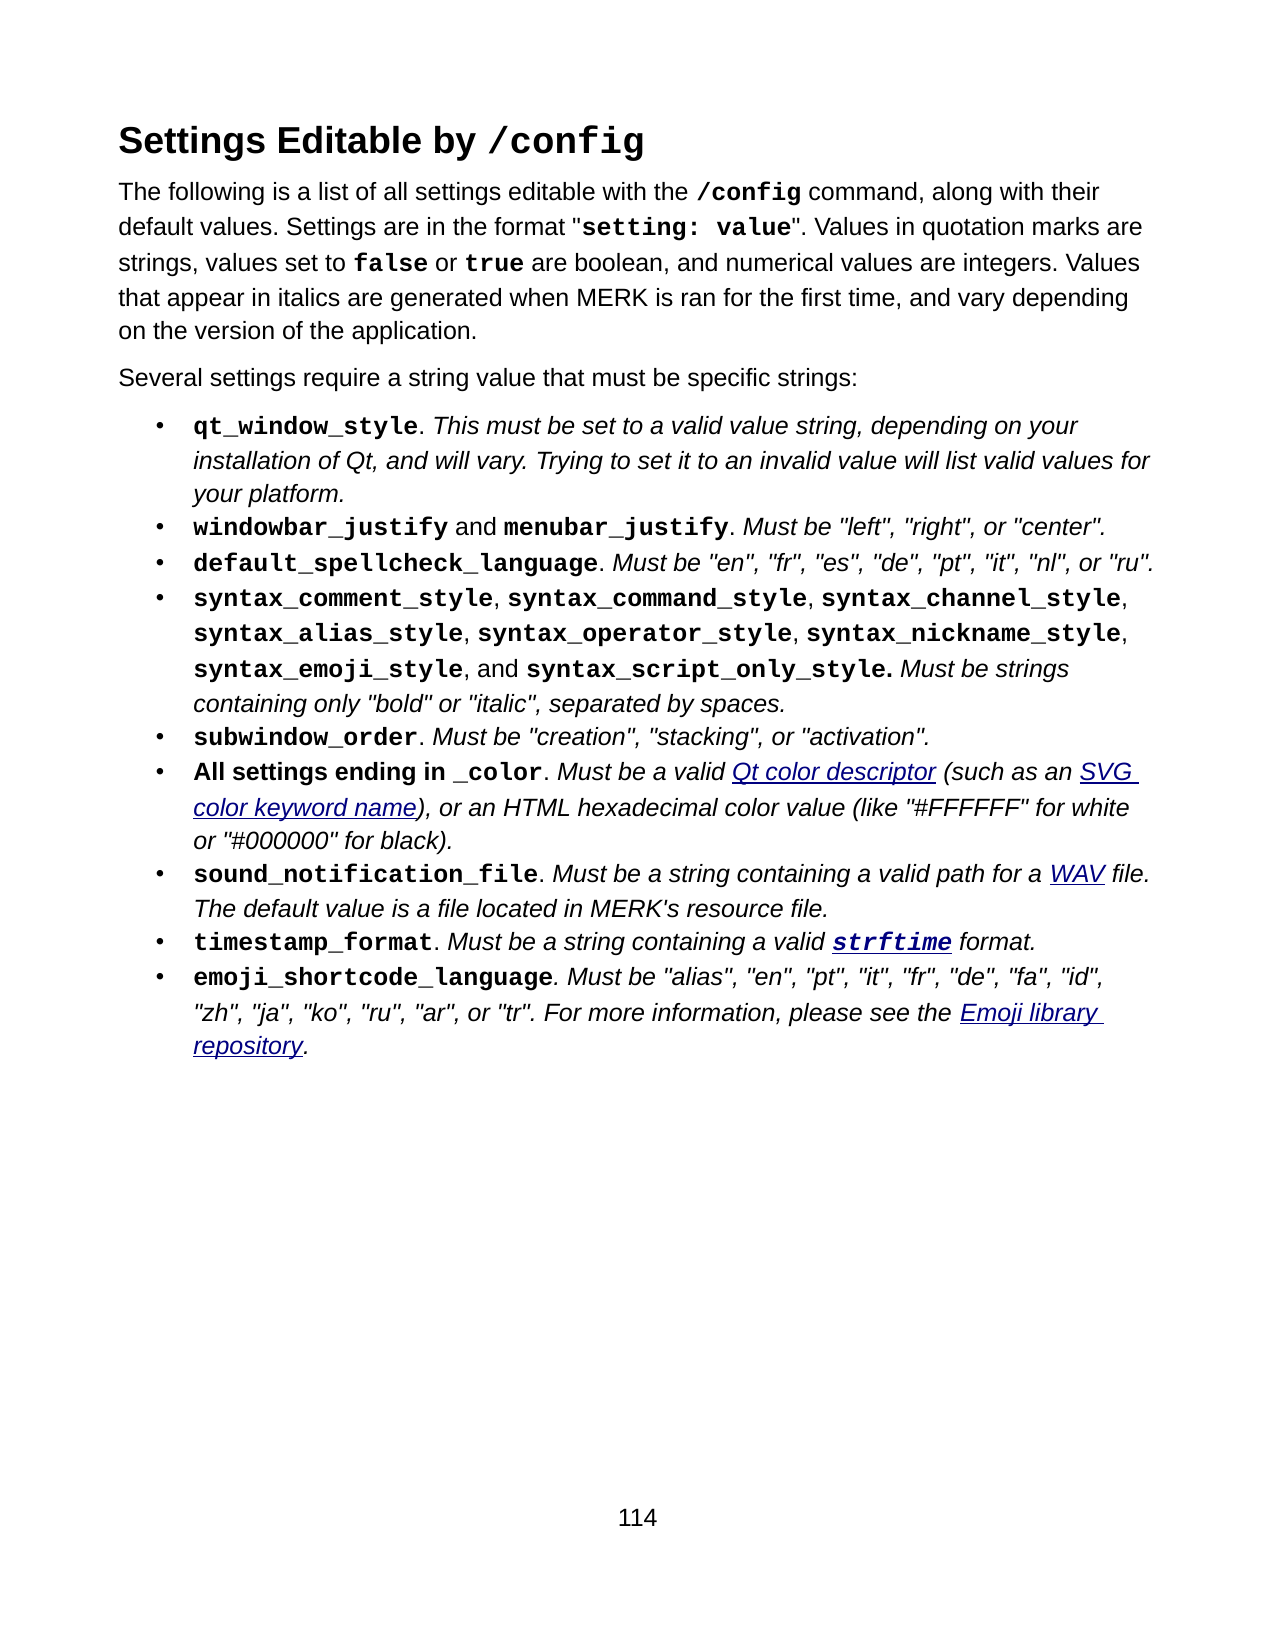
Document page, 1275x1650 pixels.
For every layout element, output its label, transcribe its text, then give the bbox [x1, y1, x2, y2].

list default_spellcheck_language. Must be "en", "fr", "es", "de", "pt", "it", "nl", or "ru". [156, 548, 1157, 579]
list windowbar_justify and menubar_justify. Must be "left", "right", or "center". [156, 512, 1157, 543]
list timestamp_format. Must be a string containing a valid strftime format. [156, 927, 1157, 958]
text The following is a list of all settings editable with the /config command, along with their default values. Settings are in the format "setting: value". Values in quotation marks are strings, values set to false or true are boolean, and numerical values are integers. Values that appear in italics are generated when MERK is ran for the first time, and vary depending on the version of the application. [118, 177, 1157, 344]
list All settings ending in _color. Must be a valid Qt color descriptor (such as an SVG color keyword name), or an HTML hexadecimal color value (like "#FFFFFF" for white or "#000000" for black). [156, 757, 1157, 854]
list sound_notification_file. Must be a string containing a valid path for a WAV file. The default value is a file located in MERK's resource file. [156, 859, 1157, 923]
text Several settings require a string value that must be specific strings: [118, 363, 1157, 392]
list syntax_comment_style, syntax_command_style, syntax_channel_style, syntax_alias_style, syntax_operator_style, syntax_nickname_style, syntax_emoji_style, and syntax_script_only_style. Must be strings containing only "bold" or "italic", separated by spaces. [156, 583, 1157, 718]
list emoji_shortcode_language. Must be "alias", "en", "pt", "it", "fr", "de", "fa", "id", "zh", "ja", "ko", "ru", "ar", or "tr". For more information, please see the Emoji library repository. [156, 962, 1157, 1059]
subtitle Settings Editable by /config [118, 118, 1157, 164]
list qt_window_style. This must be set to a valid value string, depending on your installation of Qt, and will vary. Trying to set it to an invalid value will list valid values for your platform. [156, 411, 1157, 508]
list subwindow_order. Must be "creation", "stacking", or "activation". [156, 722, 1157, 753]
